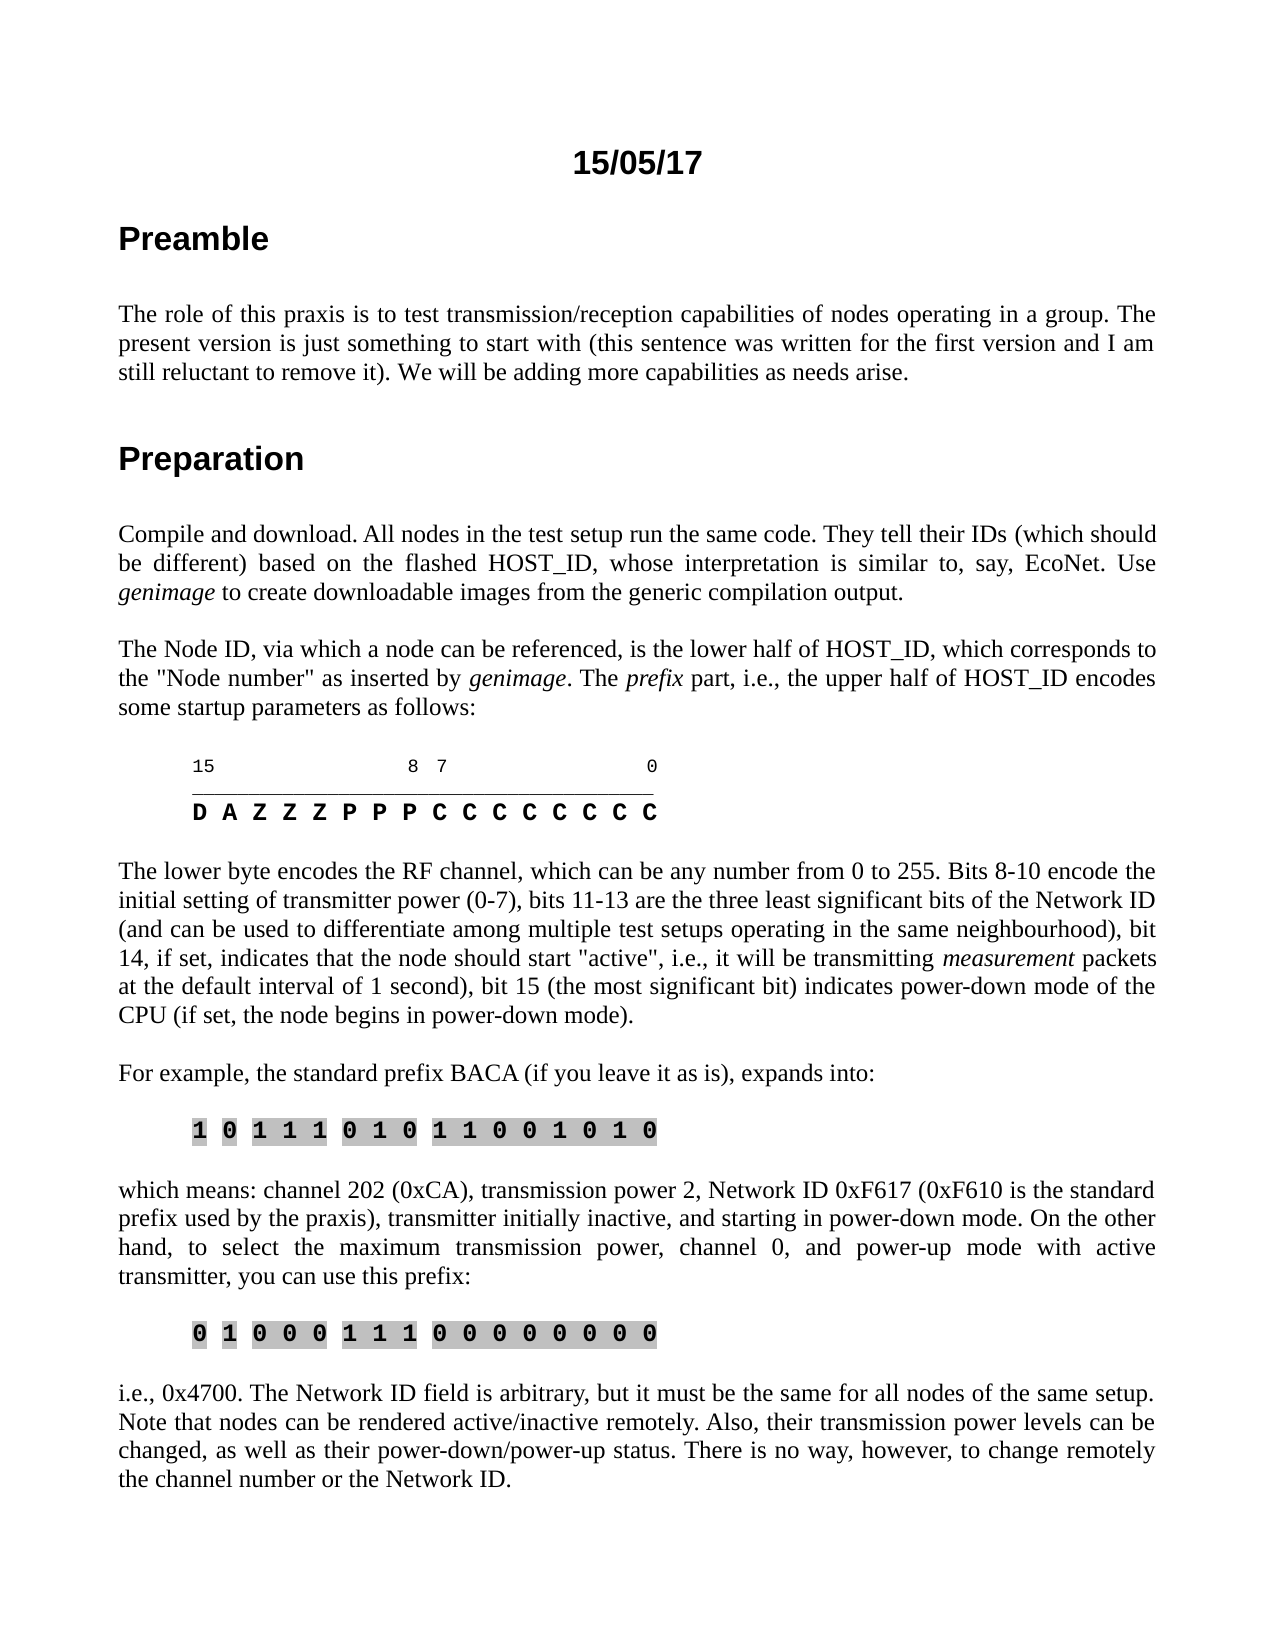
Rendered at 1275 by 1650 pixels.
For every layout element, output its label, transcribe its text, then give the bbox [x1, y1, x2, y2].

subtitle Preparation [118, 439, 1157, 478]
text i.e., 0x4700. The Network ID field is arbitrary, but it must be the same for all nodes of the same setup. Note that nodes can be rendered active/inactive remotely. Also, their transmission power levels can be changed, as well as their power-down/power-up status. There is no way, however, to change remotely the channel number or the Network ID. [118, 1378, 1157, 1493]
text 15 8 7 0 [118, 749, 1157, 778]
text 0 1 0 0 0 1 1 1 0 0 0 0 0 0 0 0 [118, 1318, 1157, 1349]
text _________________________________________ [118, 778, 1157, 799]
text The role of this praxis is to test transmission/reception capabilities of nodes operating in a group. The present version is just something to start with (this sentence was written for the first version and I am still reluctant to remove it). We will be adding more capabilities as needs arise. [118, 299, 1157, 385]
text The lower byte encodes the RF channel, which can be any number from 0 to 255. Bits 8-10 encode the initial setting of transmitter power (0-7), bits 11-13 are the three least significant bits of the Network ID (and can be used to differentiate among multiple test setups operating in the same neighbourhood), bit 14, if set, indicates that the node should start "active", i.e., it will be transmitting measurement packets at the default interval of 1 second), bit 15 (the most significant bit) indicates power-down mode of the CPU (if set, the node begins in power-down mode). [118, 856, 1157, 1029]
text 1 0 1 1 1 0 1 0 1 1 0 0 1 0 1 0 [118, 1115, 1157, 1146]
text which means: channel 202 (0xCA), transmission power 2, Network ID 0xF617 (0xF610 is the standard prefix used by the praxis), transmitter initially inactive, and starting in power-down mode. On the other hand, to select the maximum transmission power, channel 0, and power-up mode with active transmitter, you can use this prefix: [118, 1175, 1157, 1290]
text Compile and download. All nodes in the test setup run the same code. They tell their IDs (which should be different) based on the flashed HOST_ID, whose interpretation is similar to, say, EcoNet. Use genimage to create downloadable images from the generic compilation output. [118, 519, 1157, 605]
text D A Z Z Z P P P C C C C C C C C [118, 799, 1157, 828]
text For example, the standard prefix BACA (if you leave it as is), expands into: [118, 1058, 1157, 1086]
text The Node ID, via which a node can be referenced, is the lower half of HOST_ID, which corresponds to the "Node number" as inserted by genimage. The prefix part, i.e., the upper half of HOST_ID encodes some startup parameters as follows: [118, 634, 1157, 720]
subtitle Preamble [118, 219, 1157, 258]
subtitle 15/05/17 [118, 143, 1157, 182]
